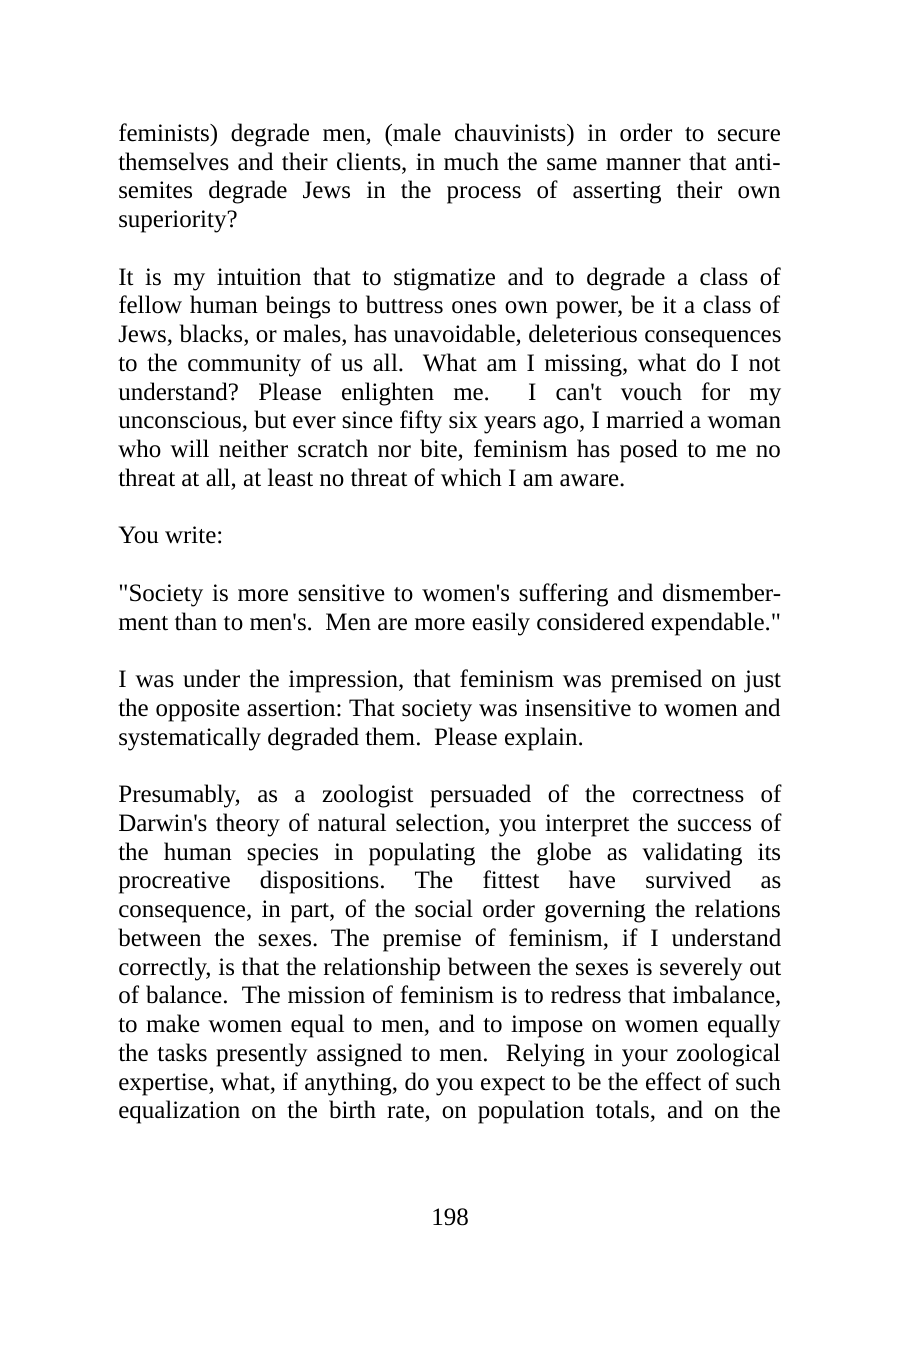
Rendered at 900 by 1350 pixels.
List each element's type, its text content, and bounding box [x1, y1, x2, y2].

text I was under the impression, that feminism was premised on just the opposite assertion: That society was insensitive to women and systematically degraded them. Please explain. [118, 664, 782, 751]
text Presumably, as a zoologist persuaded of the correctness of Darwin's theory of natural selection, you interpret the success of the human species in populating the globe as validating its procreative dispositions. The fittest have survived as consequence, in part, of the social order governing the relations between the sexes. The premise of feminism, if I understand correctly, is that the relationship between the sexes is severely out of balance. The mission of feminism is to redress that imbalance, to make women equal to men, and to impose on women equally the tasks presently assigned to men. Relying in your zoological expertise, what, if anything, do you expect to be the effect of such equalization on the birth rate, on population totals, and on the [118, 779, 782, 1124]
text "Society is more sensitive to women's suffering and dismember-ment than to men's. Men are more easily considered expendable." [118, 578, 782, 636]
text You write: [118, 521, 782, 549]
text feminists) degrade men, (male chauvinists) in order to secure themselves and their clients, in much the same manner that anti-semites degrade Jews in the process of asserting their own superiority? [118, 118, 782, 233]
text It is my intuition that to stigmatize and to degrade a class of fellow human beings to buttress ones own power, be it a class of Jews, blacks, or males, has unavoidable, deleterious consequences to the community of us all. What am I missing, what do I not understand? Please enlighten me. I can't vouch for my unconscious, but ever since fifty six years ago, I married a woman who will neither scratch nor bite, feminism has posed to me no threat at all, at least no threat of which I am aware. [118, 262, 782, 492]
